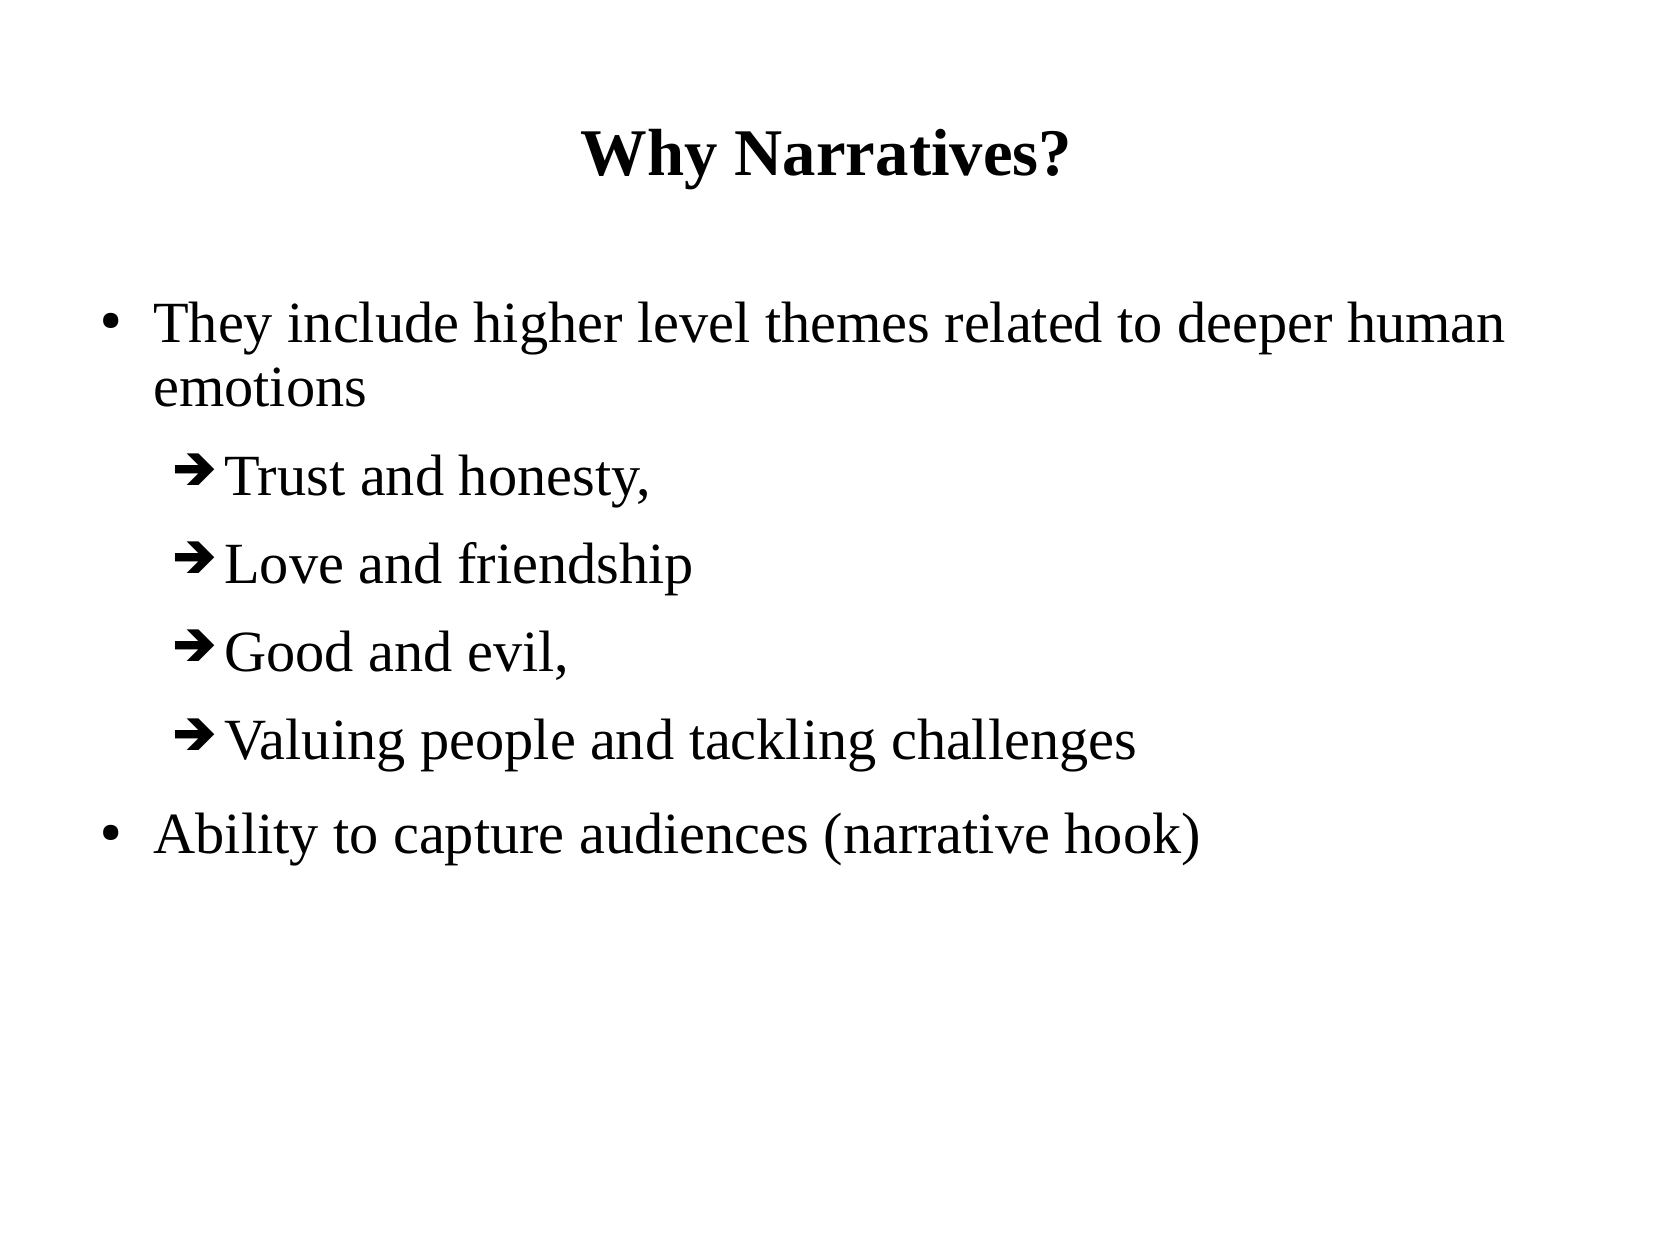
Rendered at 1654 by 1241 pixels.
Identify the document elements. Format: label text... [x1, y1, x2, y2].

title Why Narratives? [82, 49, 1571, 257]
list They include higher level themes related to deeper human emotions Trust and honesty, Love and friendship Good and evil, Valuing people and tackling challenges Ability to capture audiences (narrative hook) [82, 290, 1571, 1010]
